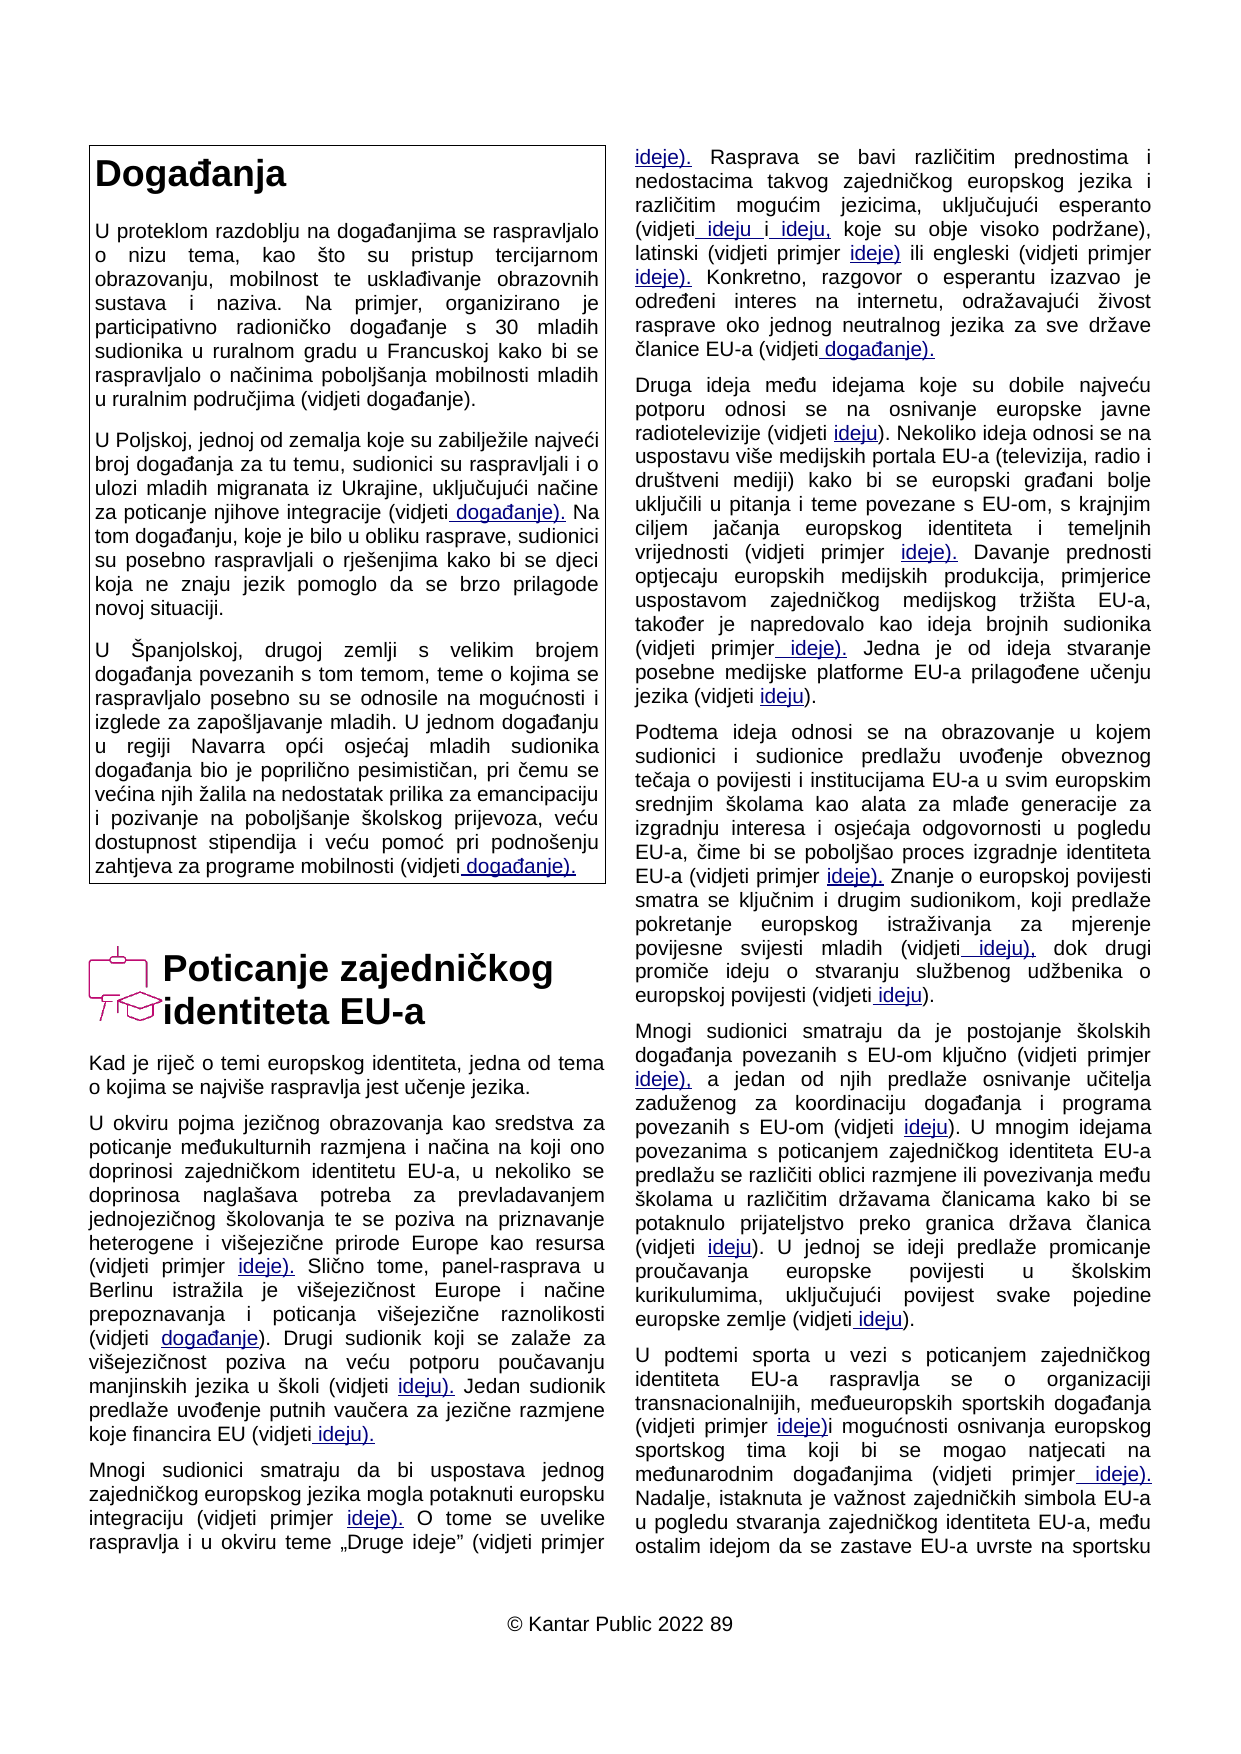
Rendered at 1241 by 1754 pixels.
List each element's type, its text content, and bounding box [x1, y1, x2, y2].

picture [88, 946, 163, 1021]
subtitle Poticanje zajedničkog identiteta EU-a [88, 946, 605, 1032]
text U Poljskoj, jednoj od zemalja koje su zabilježile najveći broj događanja za tu temu, sudionici su raspravljali i o ulozi mladih migranata iz Ukrajine, uključujući načine za poticanje njihove integracije (vidjeti događanje). Na tom događanju, koje je bilo u obliku rasprave, sudionici su posebno raspravljali o rješenjima kako bi se djeci koja ne znaju jezik pomoglo da se brzo prilagode novoj situaciji. [90, 422, 605, 626]
text U okviru pojma jezičnog obrazovanja kao sredstva za poticanje međukulturnih razmjena i načina na koji ono doprinosi zajedničkom identitetu EU-a, u nekoliko se doprinosa naglašava potreba za prevladavanjem jednojezičnog školovanja te se poziva na priznavanje heterogene i višejezične prirode Europe kao resursa (vidjeti primjer ideje). Slično tome, panel-rasprava u Berlinu istražila je višejezičnost Europe i načine prepoznavanja i poticanja višejezične raznolikosti (vidjeti događanje). Drugi sudionik koji se zalaže za višejezičnost poziva na veću potporu poučavanju manjinskih jezika u školi (vidjeti ideju). Jedan sudionik predlaže uvođenje putnih vaučera za jezične razmjene koje financira EU (vidjeti ideju). [88, 1111, 605, 1446]
text U podtemi sporta u vezi s poticanjem zajedničkog identiteta EU-a raspravlja se o organizaciji transnacionalnijih, međueuropskih sportskih događanja (vidjeti primjer ideje)i mogućnosti osnivanja europskog sportskog tima koji bi se mogao natjecati na međunarodnim događanjima (vidjeti primjer ideje). Nadalje, istaknuta je važnost zajedničkih simbola EU-a u pogledu stvaranja zajedničkog identiteta EU-a, među ostalim idejom da se zastave EU-a uvrste na sportsku [635, 1342, 1152, 1558]
text Mnogi sudionici smatraju da bi uspostava jednog zajedničkog europskog jezika mogla potaknuti europsku integraciju (vidjeti primjer ideje). O tome se uvelike raspravlja i u okviru teme „Druge ideje” (vidjeti primjer [88, 1458, 605, 1554]
subtitle Događanja [90, 146, 605, 200]
text Podtema ideja odnosi se na obrazovanje u kojem sudionici i sudionice predlažu uvođenje obveznog tečaja o povijesti i institucijama EU-a u svim europskim srednjim školama kao alata za mlađe generacije za izgradnju interesa i osjećaja odgovornosti u pogledu EU-a, čime bi se poboljšao proces izgradnje identiteta EU-a (vidjeti primjer ideje). Znanje o europskoj povijesti smatra se ključnim i drugim sudionikom, koji predlaže pokretanje europskog istraživanja za mjerenje povijesne svijesti mladih (vidjeti ideju), dok drugi promiče ideju o stvaranju službenog udžbenika o europskoj povijesti (vidjeti ideju). [635, 720, 1152, 1007]
text Kad je riječ o temi europskog identiteta, jedna od tema o kojima se najviše raspravlja jest učenje jezika. [88, 1051, 605, 1099]
text ideje). Rasprava se bavi različitim prednostima i nedostacima takvog zajedničkog europskog jezika i različitim mogućim jezicima, uključujući esperanto (vidjeti ideju i ideju, koje su obje visoko podržane), latinski (vidjeti primjer ideje) ili engleski (vidjeti primjer ideje). Konkretno, razgovor o esperantu izazvao je određeni interes na internetu, odražavajući živost rasprave oko jednog neutralnog jezika za sve države članice EU-a (vidjeti događanje). [635, 145, 1152, 361]
text U proteklom razdoblju na događanjima se raspravljalo o nizu tema, kao što su pristup tercijarnom obrazovanju, mobilnost te usklađivanje obrazovnih sustava i naziva. Na primjer, organizirano je participativno radioničko događanje s 30 mladih sudionika u ruralnom gradu u Francuskoj kako bi se raspravljalo o načinima poboljšanja mobilnosti mladih u ruralnim područjima (vidjeti događanje). [90, 213, 605, 416]
text Mnogi sudionici smatraju da je postojanje školskih događanja povezanih s EU-om ključno (vidjeti primjer ideje), a jedan od njih predlaže osnivanje učitelja zaduženog za koordinaciju događanja i programa povezanih s EU-om (vidjeti ideju). U mnogim idejama povezanima s poticanjem zajedničkog identiteta EU-a predlažu se različiti oblici razmjene ili povezivanja među školama u različitim državama članicama kako bi se potaknulo prijateljstvo preko granica država članica (vidjeti ideju). U jednoj se ideji predlaže promicanje proučavanja europske povijesti u školskim kurikulumima, uključujući povijest svake pojedine europske zemlje (vidjeti ideju). [635, 1019, 1152, 1331]
text U Španjolskoj, drugoj zemlji s velikim brojem događanja povezanih s tom temom, teme o kojima se raspravljalo posebno su se odnosile na mogućnosti i izglede za zapošljavanje mladih. U jednom događanju u regiji Navarra opći osjećaj mladih sudionika događanja bio je poprilično pesimističan, pri čemu se većina njih žalila na nedostatak prilika za emancipaciju i pozivanje na poboljšanje školskog prijevoza, veću dostupnost stipendija i veću pomoć pri podnošenju zahtjeva za programe mobilnosti (vidjeti događanje). [90, 632, 605, 883]
text Druga ideja među idejama koje su dobile najveću potporu odnosi se na osnivanje europske javne radiotelevizije (vidjeti ideju). Nekoliko ideja odnosi se na uspostavu više medijskih portala EU-a (televizija, radio i društveni mediji) kako bi se europski građani bolje uključili u pitanja i teme povezane s EU-om, s krajnjim ciljem jačanja europskog identiteta i temeljnih vrijednosti (vidjeti primjer ideje). Davanje prednosti optjecaju europskih medijskih produkcija, primjerice uspostavom zajedničkog medijskog tržišta EU-a, također je napredovalo kao ideja brojnih sudionika (vidjeti primjer ideje). Jedna je od ideja stvaranje posebne medijske platforme EU-a prilagođene učenju jezika (vidjeti ideju). [635, 372, 1152, 708]
